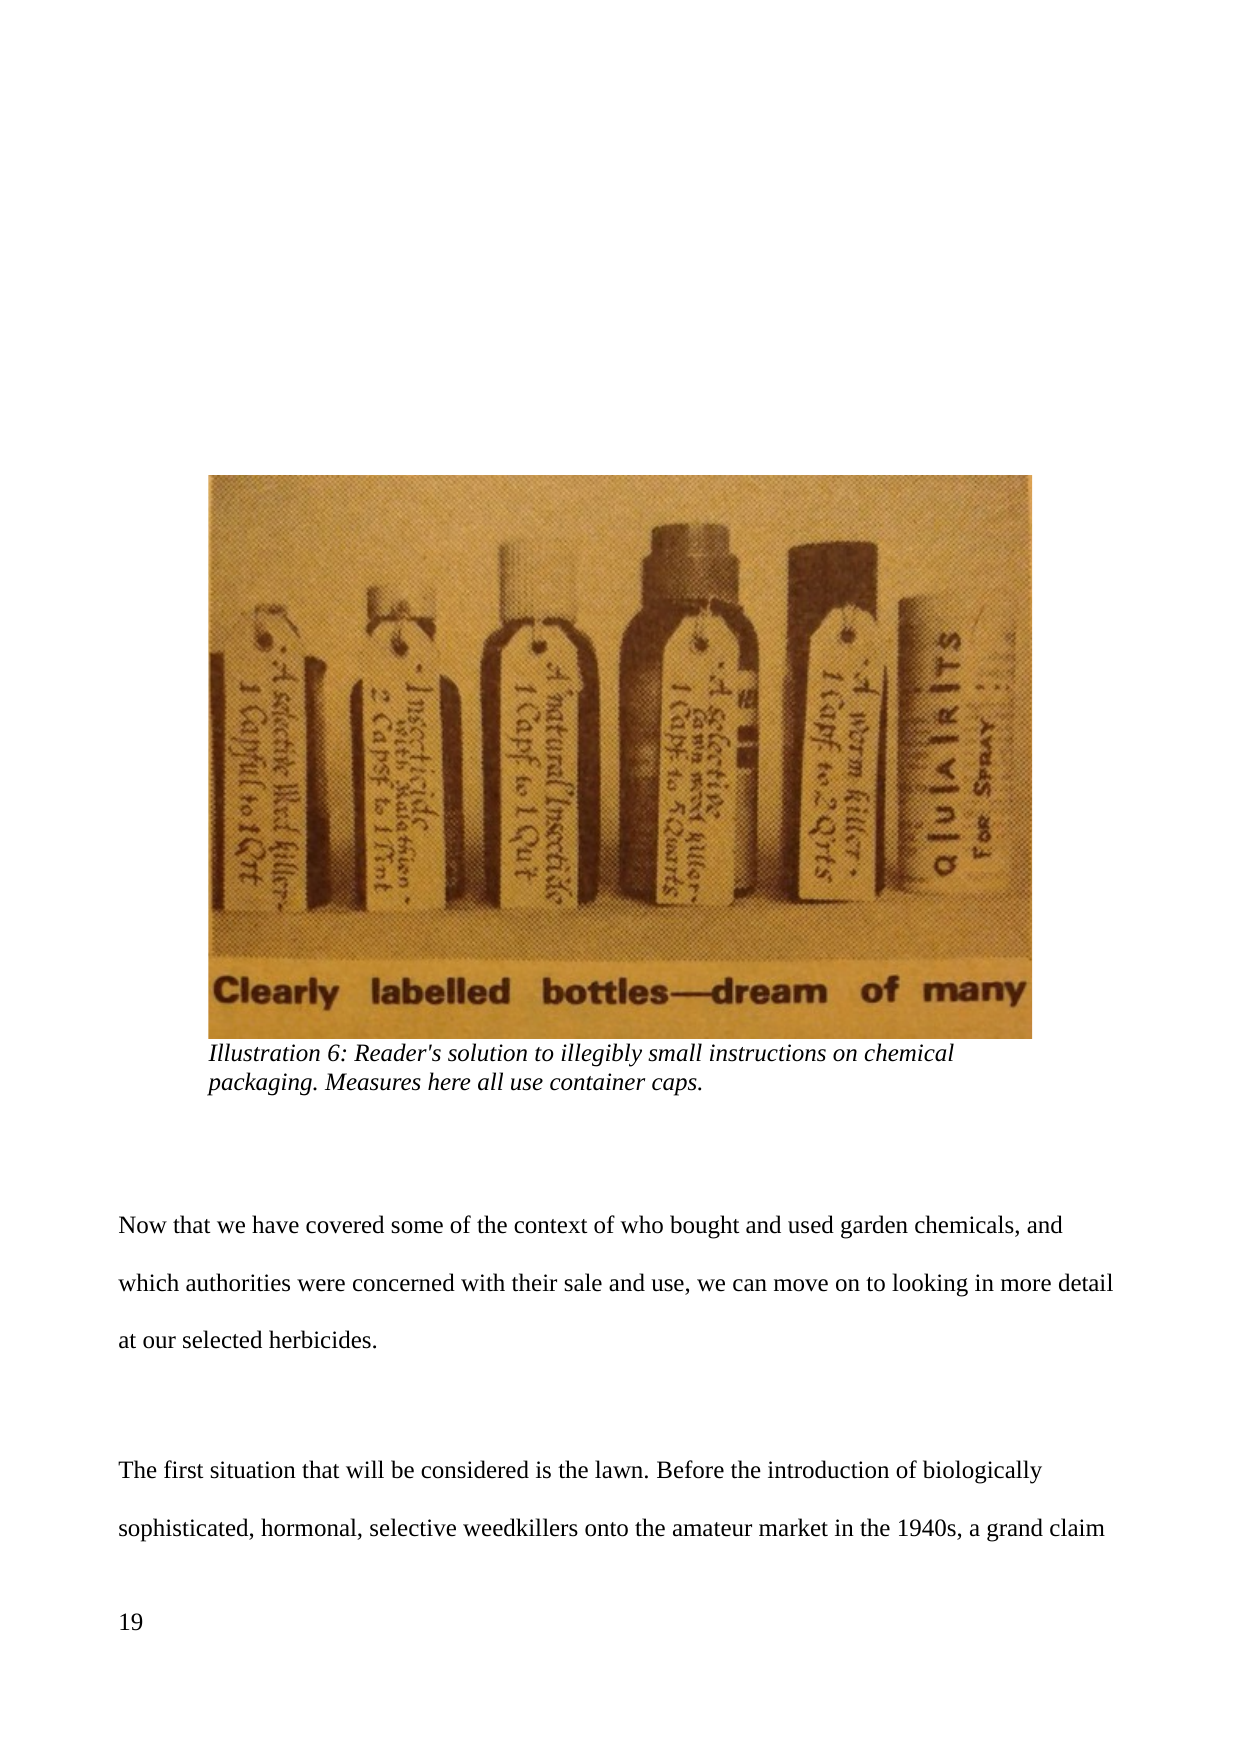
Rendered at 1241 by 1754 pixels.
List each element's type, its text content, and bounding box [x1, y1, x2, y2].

picture [208, 475, 1033, 1039]
text Now that we have covered some of the context of who bought and used garden chemicals, and which authorities were concerned with their sale and use, we can move on to looking in more detail at our selected herbicides. [118, 1211, 1122, 1354]
text Illustration 6: Reader's solution to illegibly small instructions on chemical packaging. Measures here all use container caps. [208, 1039, 1032, 1096]
text The first situation that will be considered is the lawn. Before the introduction of biologically sophisticated, hormonal, selective weedkillers onto the amateur market in the 1940s, a grand claim [118, 1455, 1122, 1541]
